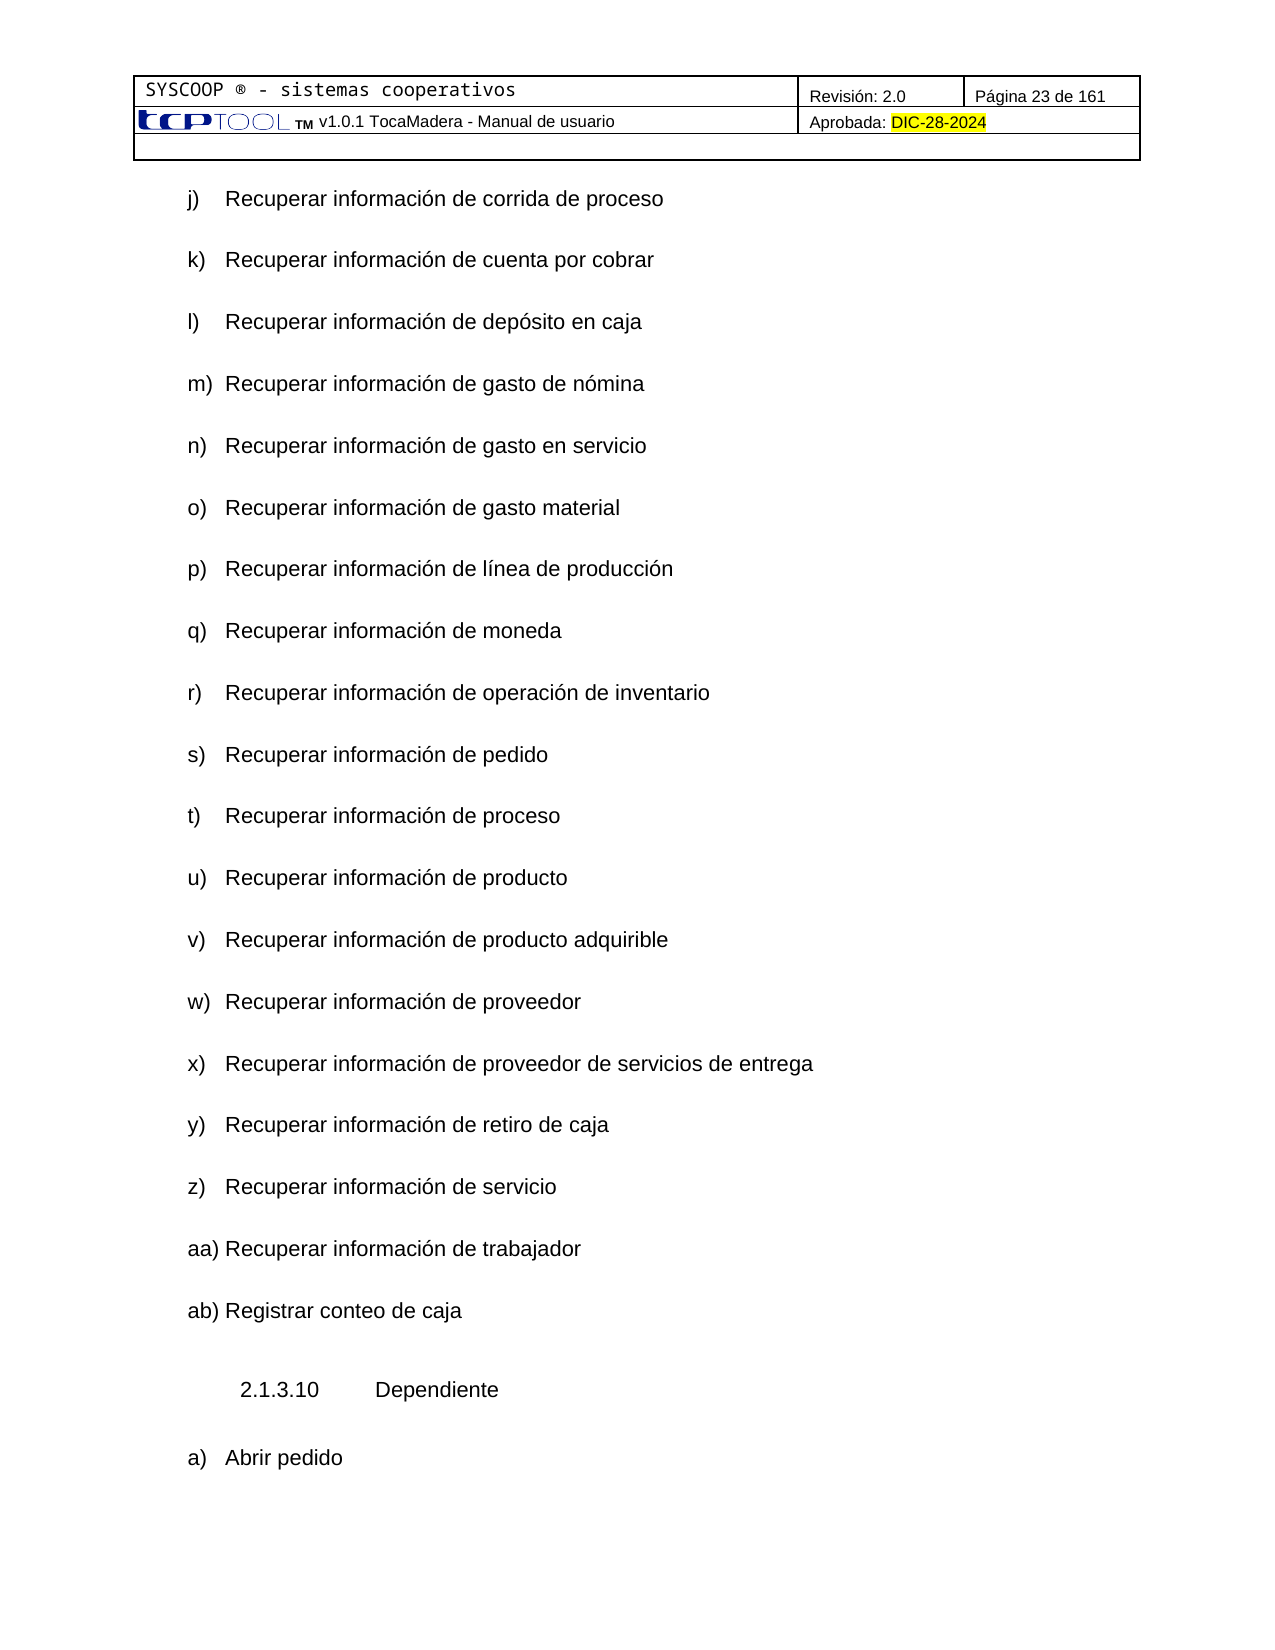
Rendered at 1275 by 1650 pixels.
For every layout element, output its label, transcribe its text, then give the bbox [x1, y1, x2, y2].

list Recuperar información de gasto de nómina [187, 371, 1125, 396]
list Recuperar información de cuenta por cobrar [187, 247, 1125, 273]
list Recuperar información de depósito en caja [187, 309, 1125, 334]
list Recuperar información de proveedor de servicios de entrega [187, 1050, 1125, 1076]
list Abrir pedido [187, 1444, 1125, 1470]
list Recuperar información de trabajador [187, 1236, 1125, 1261]
list Recuperar información de producto [187, 865, 1125, 890]
list Recuperar información de proceso [187, 803, 1125, 828]
list Recuperar información de gasto material [187, 494, 1125, 520]
list Recuperar información de pedido [187, 742, 1125, 767]
picture [138, 110, 290, 130]
list Recuperar información de gasto en servicio [187, 433, 1125, 458]
list Recuperar información de corrida de proceso [187, 186, 1125, 211]
list Recuperar información de proveedor [187, 989, 1125, 1014]
list Recuperar información de línea de producción [187, 556, 1125, 581]
subtitle Dependiente [240, 1377, 1125, 1402]
list Recuperar información de operación de inventario [187, 680, 1125, 705]
list Recuperar información de moneda [187, 618, 1125, 643]
list Recuperar información de retiro de caja [187, 1112, 1125, 1137]
list Recuperar información de producto adquirible [187, 927, 1125, 952]
list Recuperar información de servicio [187, 1174, 1125, 1199]
list Registrar conteo de caja [187, 1297, 1125, 1323]
